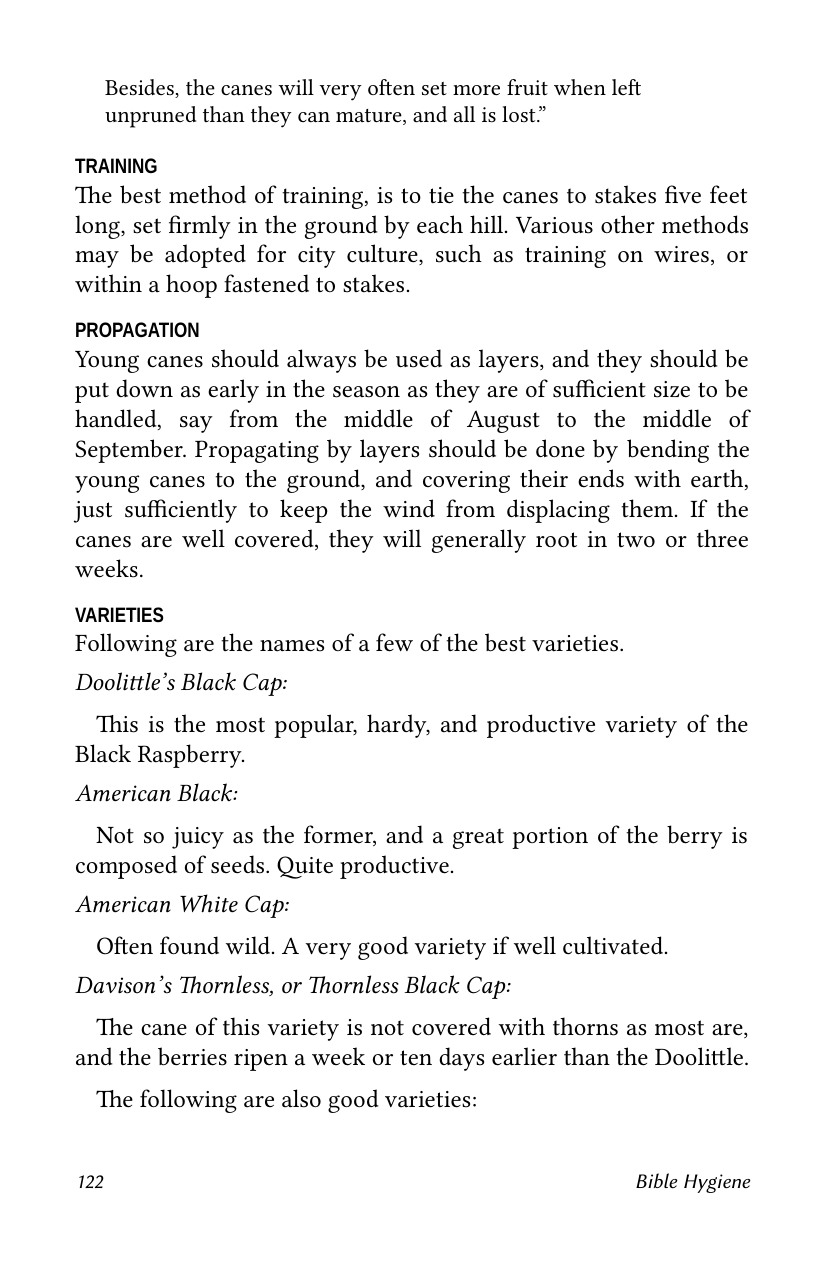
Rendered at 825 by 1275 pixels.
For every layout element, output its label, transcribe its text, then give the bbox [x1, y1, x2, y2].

subtitle Propagation [75, 318, 750, 342]
text This is the most popular, hardy, and productive variety of the Black Raspberry. [75, 710, 750, 769]
text Following are the names of a few of the best varieties. [75, 629, 750, 658]
text Davison’s Thornless, or Thornless Black Cap: [75, 971, 750, 999]
text The cane of this variety is not covered with thorns as most are, and the berries ripen a week or ten days earlier than the Doolittle. [75, 1013, 750, 1071]
text American White Cap: [75, 890, 750, 919]
subtitle Training [75, 154, 750, 178]
text The following are also good varieties: [75, 1085, 750, 1113]
subtitle Varieties [75, 602, 750, 626]
text Often found wild. A very good variety if well cultivated. [75, 932, 750, 961]
text Besides, the canes will very often set more fruit when left unpruned than they can mature, and all is lost.” [105, 75, 720, 128]
text Doolittle’s Black Cap: [75, 668, 750, 697]
text American Black: [75, 779, 750, 808]
text Not so juicy as the former, and a great portion of the berry is composed of seeds. Quite productive. [75, 821, 750, 880]
text Young canes should always be used as layers, and they should be put down as early in the season as they are of sufficient size to be handled, say from the middle of August to the middle of September. Propagating by layers should be done by bending the young canes to the ground, and covering their ends with earth, just sufficiently to keep the wind from displacing them. If the canes are well covered, they will generally root in two or three weeks. [75, 345, 750, 583]
text The best method of training, is to tie the canes to stakes five feet long, set firmly in the ground by each hill. Various other methods may be adopted for city culture, such as training on wires, or within a hoop fastened to stakes. [75, 181, 750, 299]
